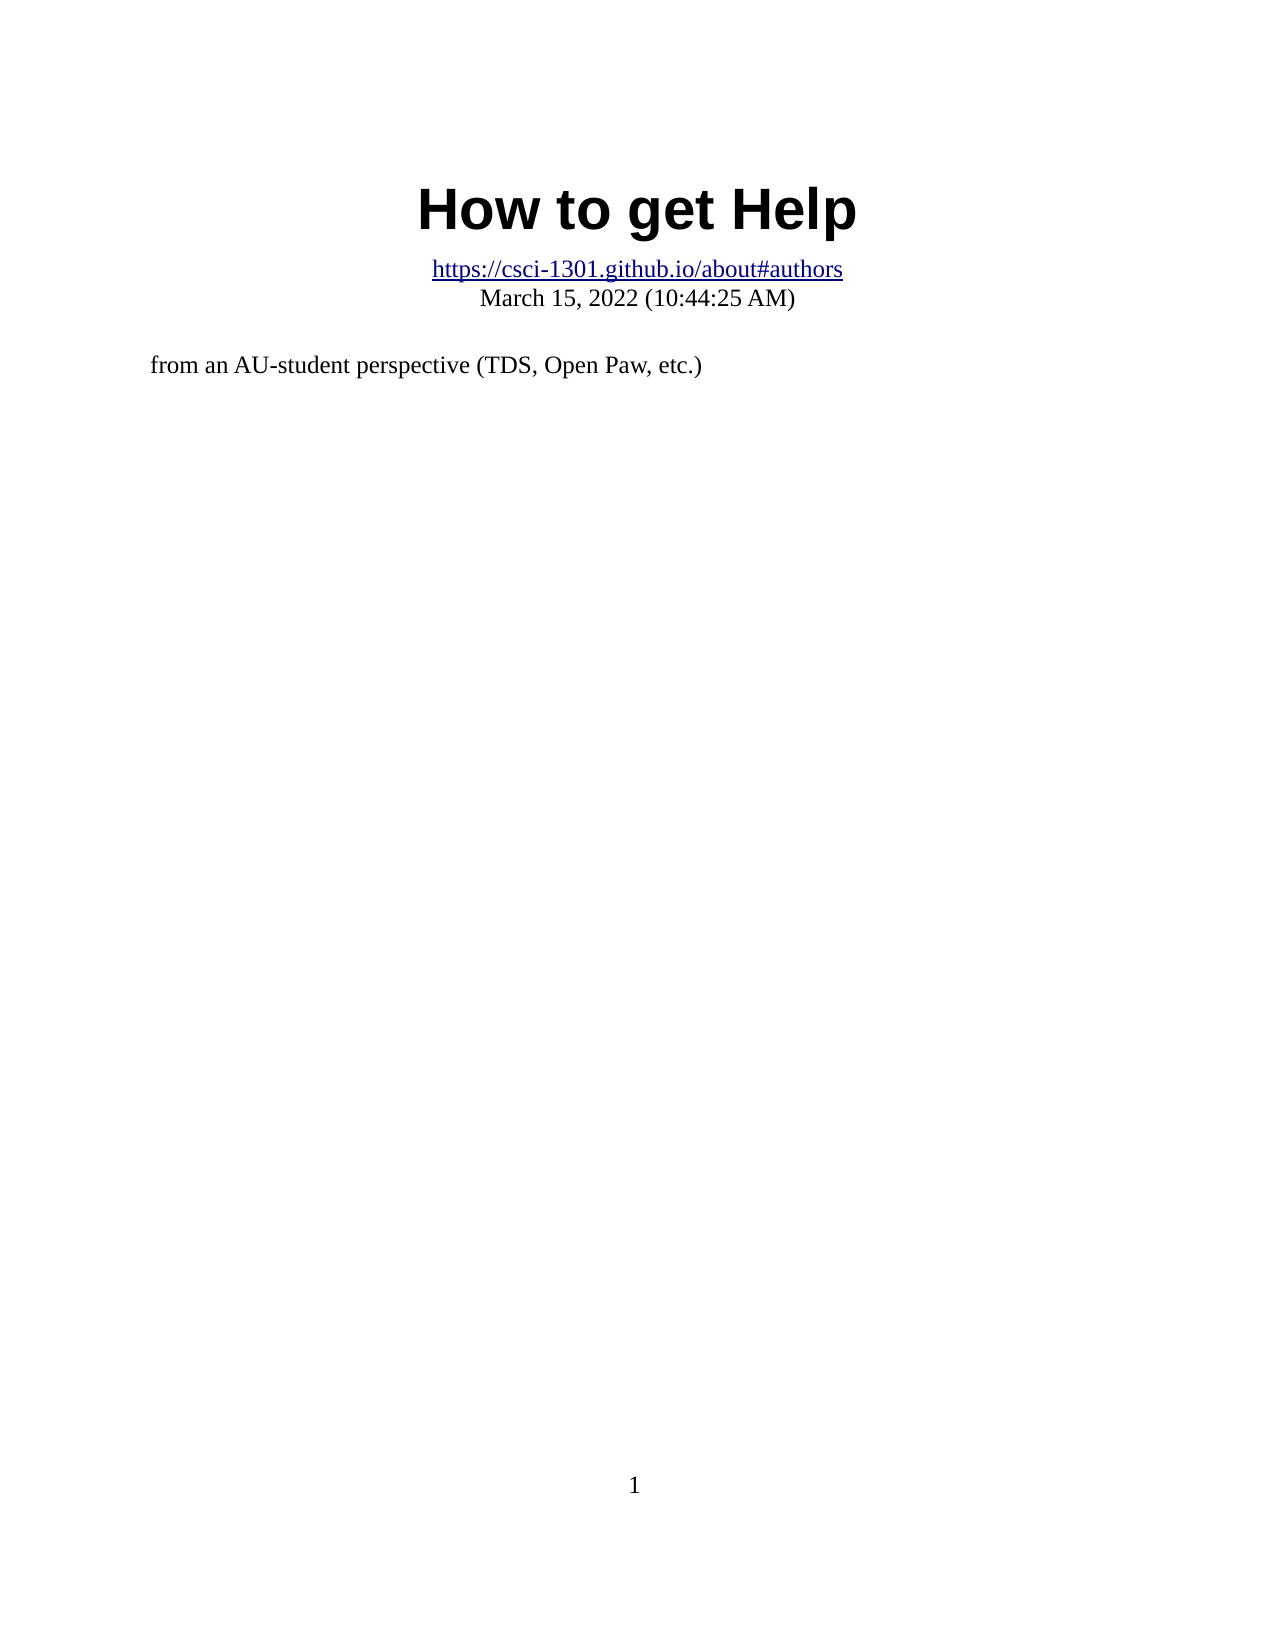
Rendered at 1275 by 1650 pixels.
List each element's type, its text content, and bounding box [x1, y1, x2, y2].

text March 15, 2022 (10:44:25 AM) [150, 283, 1125, 312]
text https://csci-1301.github.io/about#authors [150, 254, 1125, 283]
text from an AU-student perspective (TDS, Open Paw, etc.) [150, 350, 1125, 378]
title How to get Help [150, 175, 1125, 242]
